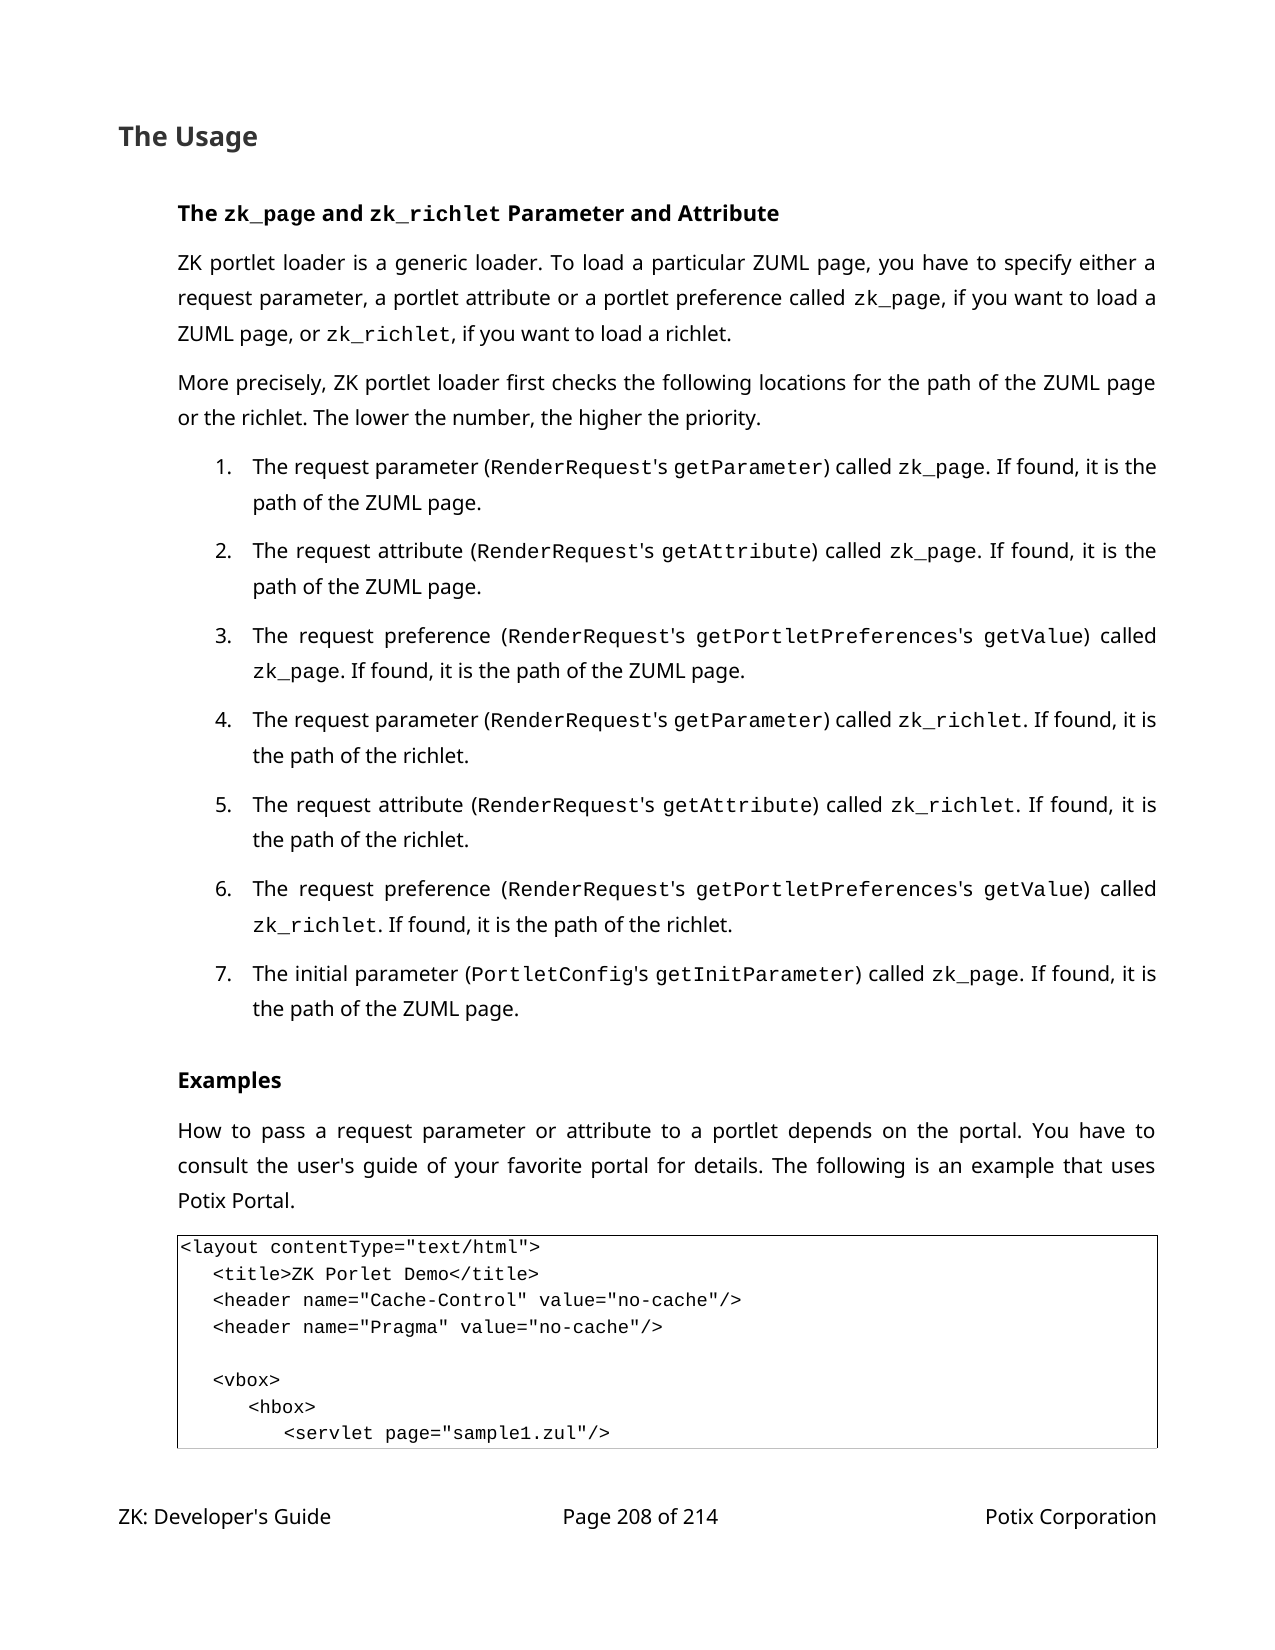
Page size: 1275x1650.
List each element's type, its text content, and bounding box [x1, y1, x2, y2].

text How to pass a request parameter or attribute to a portlet depends on the portal. You have to consult the user's guide of your favorite portal for details. The following is an example that uses Potix Portal. [177, 1116, 1157, 1214]
text More precisely, ZK portlet loader first checks the following locations for the path of the ZUML page or the richlet. The lower the number, the higher the priority. [177, 368, 1157, 431]
text ZK portlet loader is a generic loader. To load a particular ZUML page, you have to specify either a request parameter, a portlet attribute or a portlet preference called zk_page, if you want to load a ZUML page, or zk_richlet, if you want to load a richlet. [177, 248, 1157, 347]
list The request preference (RenderRequest's getPortletPreferences's getValue) called zk_richlet. If found, it is the path of the richlet. [215, 874, 1157, 938]
text <layout contentType="text/html"> <title>ZK Porlet Demo</title> <header name="Cache-Control" value="no-cache"/> <header name="Pragma" value="no-cache"/> <vbox> <hbox> <servlet page="sample1.zul"/> [178, 1236, 1157, 1448]
list The request preference (RenderRequest's getPortletPreferences's getValue) called zk_page. If found, it is the path of the ZUML page. [215, 621, 1157, 685]
subtitle The zk_page and zk_richlet Parameter and Attribute [177, 197, 1157, 227]
list The request attribute (RenderRequest's getAttribute) called zk_richlet. If found, it is the path of the richlet. [215, 790, 1157, 854]
list The request attribute (RenderRequest's getAttribute) called zk_page. If found, it is the path of the ZUML page. [215, 536, 1157, 600]
list The initial parameter (PortletConfig's getInitParameter) called zk_page. If found, it is the path of the ZUML page. [215, 959, 1157, 1023]
subtitle The Usage [118, 118, 1157, 155]
list The request parameter (RenderRequest's getParameter) called zk_page. If found, it is the path of the ZUML page. [215, 452, 1157, 516]
subtitle Examples [177, 1065, 1157, 1095]
list The request parameter (RenderRequest's getParameter) called zk_richlet. If found, it is the path of the richlet. [215, 706, 1157, 769]
